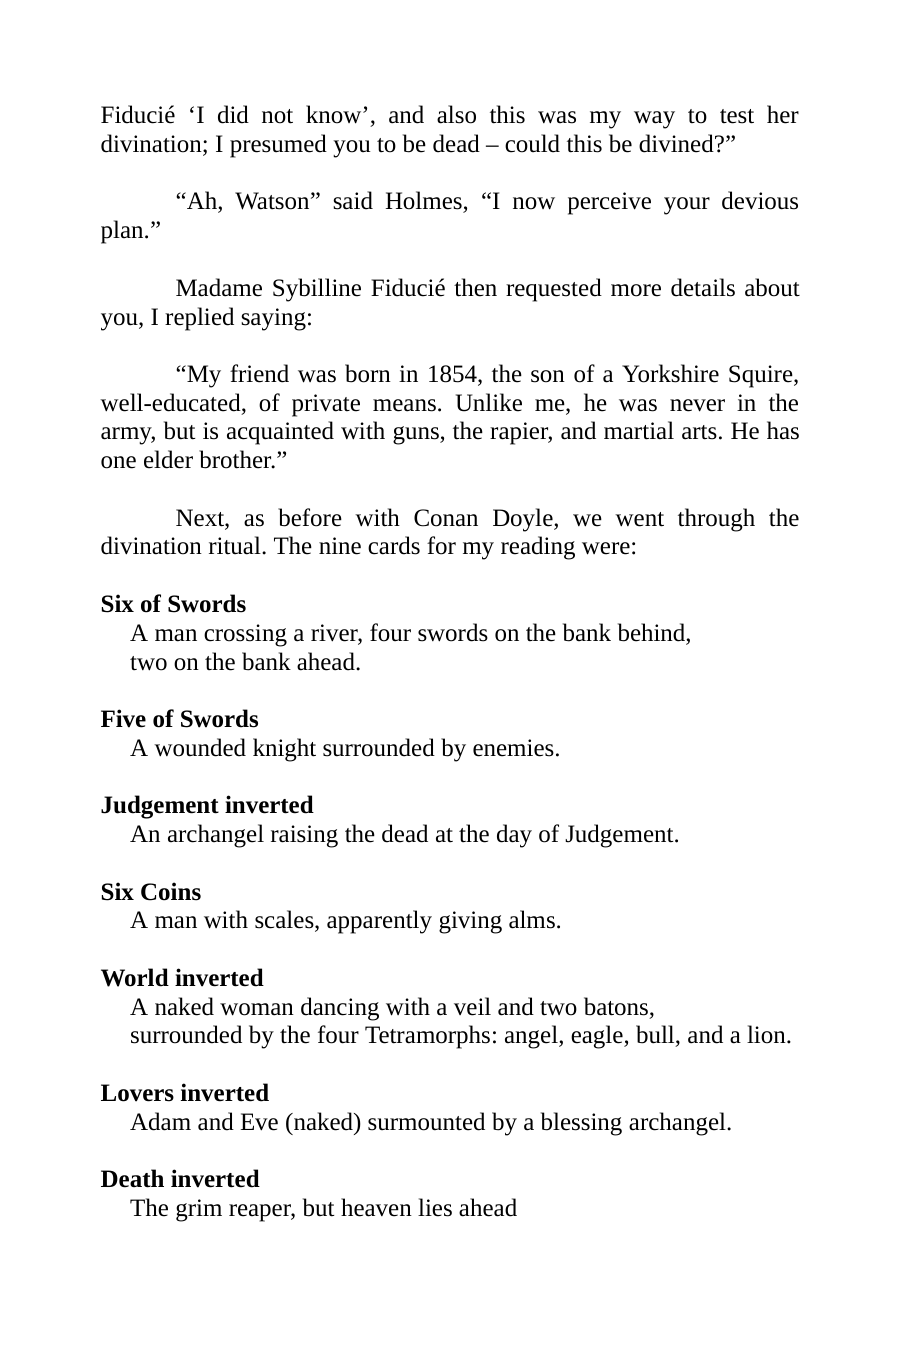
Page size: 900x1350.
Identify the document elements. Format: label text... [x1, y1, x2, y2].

text Adam and Eve (naked) surmounted by a blessing archangel. [100, 1107, 799, 1135]
text A man with scales, apparently giving alms. [100, 905, 799, 934]
text Madame Sybilline Fiducié then requested more details about you, I replied saying: [100, 273, 799, 330]
text Fiducié ‘I did not know’, and also this was my way to test her divination; I presumed you to be dead – could this be divined?” [100, 100, 799, 158]
text Next, as before with Conan Doyle, we went through the divination ritual. The nine cards for my reading were: [100, 503, 799, 560]
text surrounded by the four Tetramorphs: angel, eagle, bull, and a lion. [100, 1020, 799, 1049]
text A man crossing a river, four swords on the bank behind, [130, 618, 799, 647]
text Five of Swords [100, 704, 799, 733]
text “Ah, Watson” said Holmes, “I now perceive your devious plan.” [100, 187, 799, 244]
text Judgement inverted [100, 790, 799, 819]
text “My friend was born in 1854, the son of a Yorkshire Squire, well-educated, of private means. Unlike me, he was never in the army, but is acquainted with guns, the rapier, and martial arts. He has one elder brother.” [100, 359, 799, 474]
text A naked woman dancing with a veil and two batons, [100, 992, 799, 1020]
text An archangel raising the dead at the day of Judgement. [100, 819, 799, 848]
text Six Coins [100, 877, 799, 905]
text A wounded knight surrounded by enemies. [100, 733, 799, 762]
text The grim reaper, but heaven lies ahead [100, 1193, 799, 1222]
text Six of Swords [100, 589, 799, 618]
text Death inverted [100, 1164, 799, 1193]
text Lovers inverted [100, 1078, 799, 1107]
text two on the bank ahead. [130, 647, 799, 675]
text World inverted [100, 963, 799, 992]
